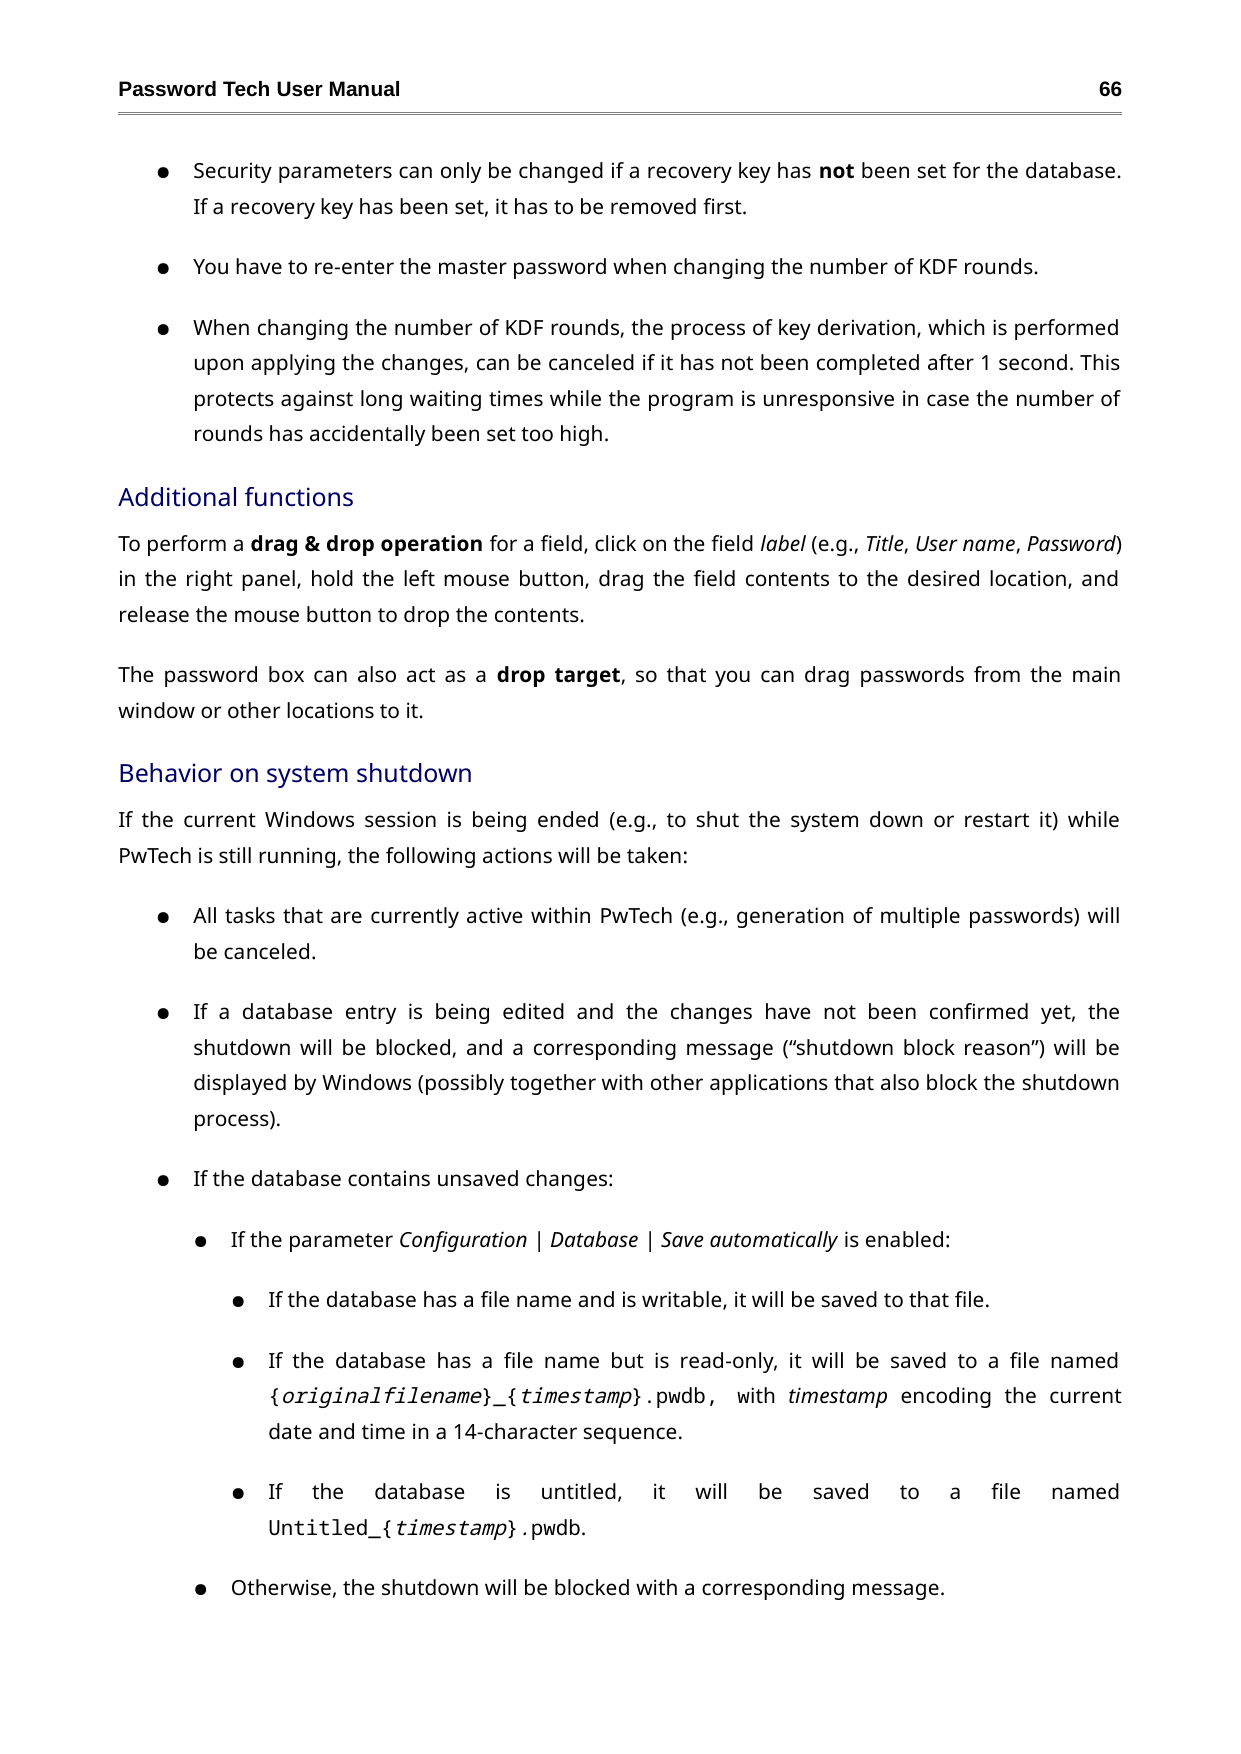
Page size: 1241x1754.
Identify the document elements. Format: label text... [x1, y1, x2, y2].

list When changing the number of KDF rounds, the process of key derivation, which is performed upon applying the changes, can be canceled if it has not been completed after 1 second. This protects against long waiting times while the program is unresponsive in case the number of rounds has accidentally been set too high. [156, 312, 1122, 448]
list Security parameters can only be changed if a recovery key has not been set for the database. If a recovery key has been set, it has to be removed first. [156, 156, 1122, 220]
list If the database contains unsaved changes: [156, 1164, 1122, 1193]
list If the parameter Configuration | Database | Save automatically is enabled: [193, 1225, 1122, 1253]
text To perform a drag & drop operation for a field, click on the field label (e.g., Title, User name, Password) in the right panel, hold the left mouse button, drag the field contents to the desired location, and release the mouse button to drop the contents. [118, 528, 1122, 628]
list If the database is untitled, it will be saved to a file named Untitled_{timestamp}.pwdb. [231, 1477, 1122, 1541]
list All tasks that are currently active within PwTech (e.g., generation of multiple passwords) will be canceled. [156, 901, 1122, 965]
list If the database has a file name and is writable, it will be saved to that file. [231, 1285, 1122, 1314]
text The password box can also act as a drop target, so that you can drag passwords from the main window or other locations to it. [118, 660, 1122, 724]
list You have to re-enter the master password when changing the number of KDF rounds. [156, 252, 1122, 281]
list If the database has a file name but is read-only, it will be saved to a file named {originalfilename}_{timestamp}.pwdb, with timestamp encoding the current date and time in a 14-character sequence. [231, 1346, 1122, 1445]
list If a database entry is being edited and the changes have not been confirmed yet, the shutdown will be blocked, and a corresponding message (“shutdown block reason”) will be displayed by Windows (possibly together with other applications that also block the shutdown process). [156, 997, 1122, 1132]
list Otherwise, the shutdown will be blocked with a corresponding message. [193, 1573, 1122, 1602]
subtitle Behavior on system shutdown [118, 756, 1122, 790]
subtitle Additional functions [118, 480, 1122, 514]
text If the current Windows session is being ended (e.g., to shut the system down or restart it) while PwTech is still running, the following actions will be taken: [118, 805, 1122, 869]
